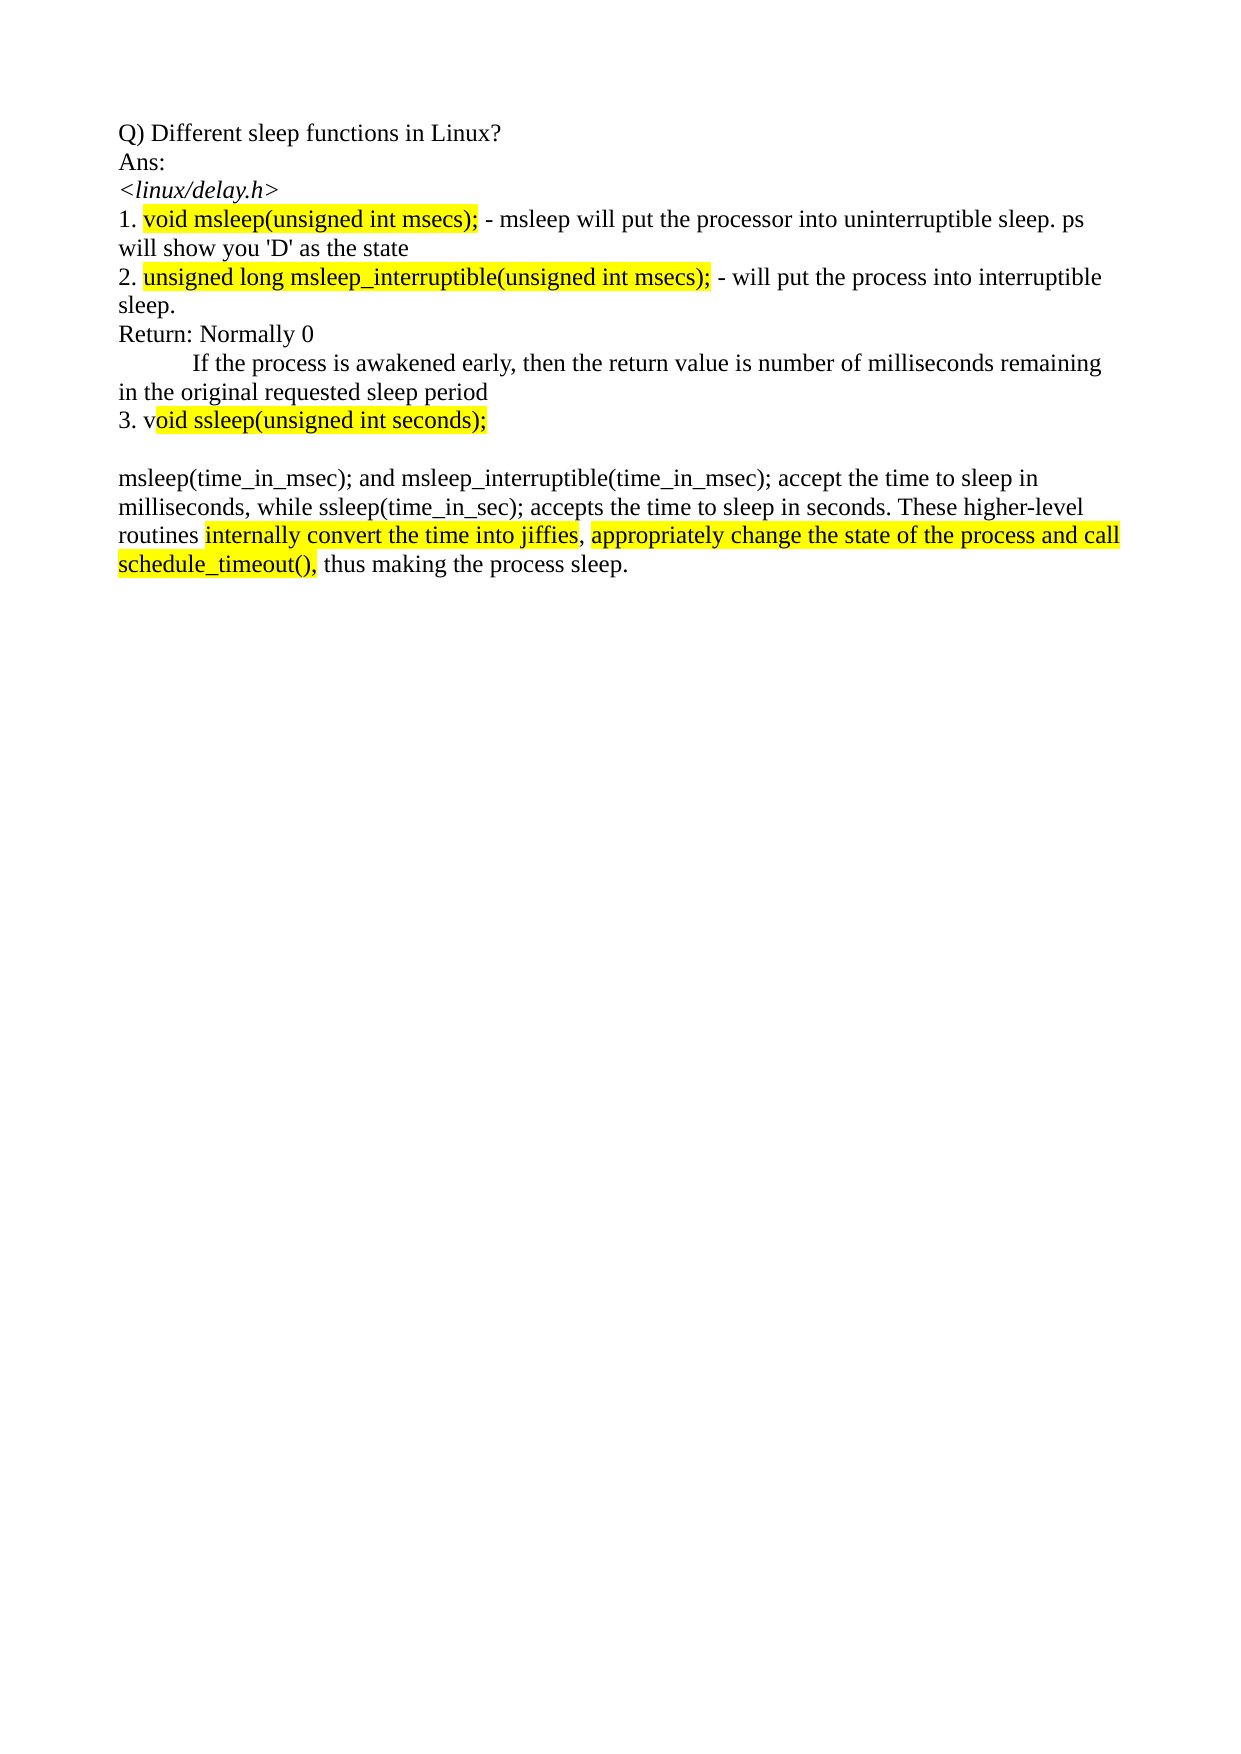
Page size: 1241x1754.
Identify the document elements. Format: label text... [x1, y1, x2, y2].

text Ans: [118, 147, 1122, 176]
text 3. void ssleep(unsigned int seconds); [118, 406, 1122, 434]
text msleep(time_in_msec); and msleep_interruptible(time_in_msec); accept the time to sleep in milliseconds, while ssleep(time_in_sec); accepts the time to sleep in seconds. These higher-level routines internally convert the time into jiffies, appropriately change the state of the process and call schedule_timeout(), thus making the process sleep. [118, 463, 1122, 578]
text If the process is awakened early, then the return value is number of milliseconds remaining in the original requested sleep period [118, 348, 1122, 406]
text Q) Different sleep functions in Linux? [118, 118, 1122, 147]
text 2. unsigned long msleep_interruptible(unsigned int msecs); - will put the process into interruptible sleep. [118, 262, 1122, 319]
text 1. void msleep(unsigned int msecs); - msleep will put the processor into uninterruptible sleep. ps will show you 'D' as the state [118, 204, 1122, 262]
text Return: Normally 0 [118, 319, 1122, 348]
text <linux/delay.h> [118, 176, 1122, 204]
